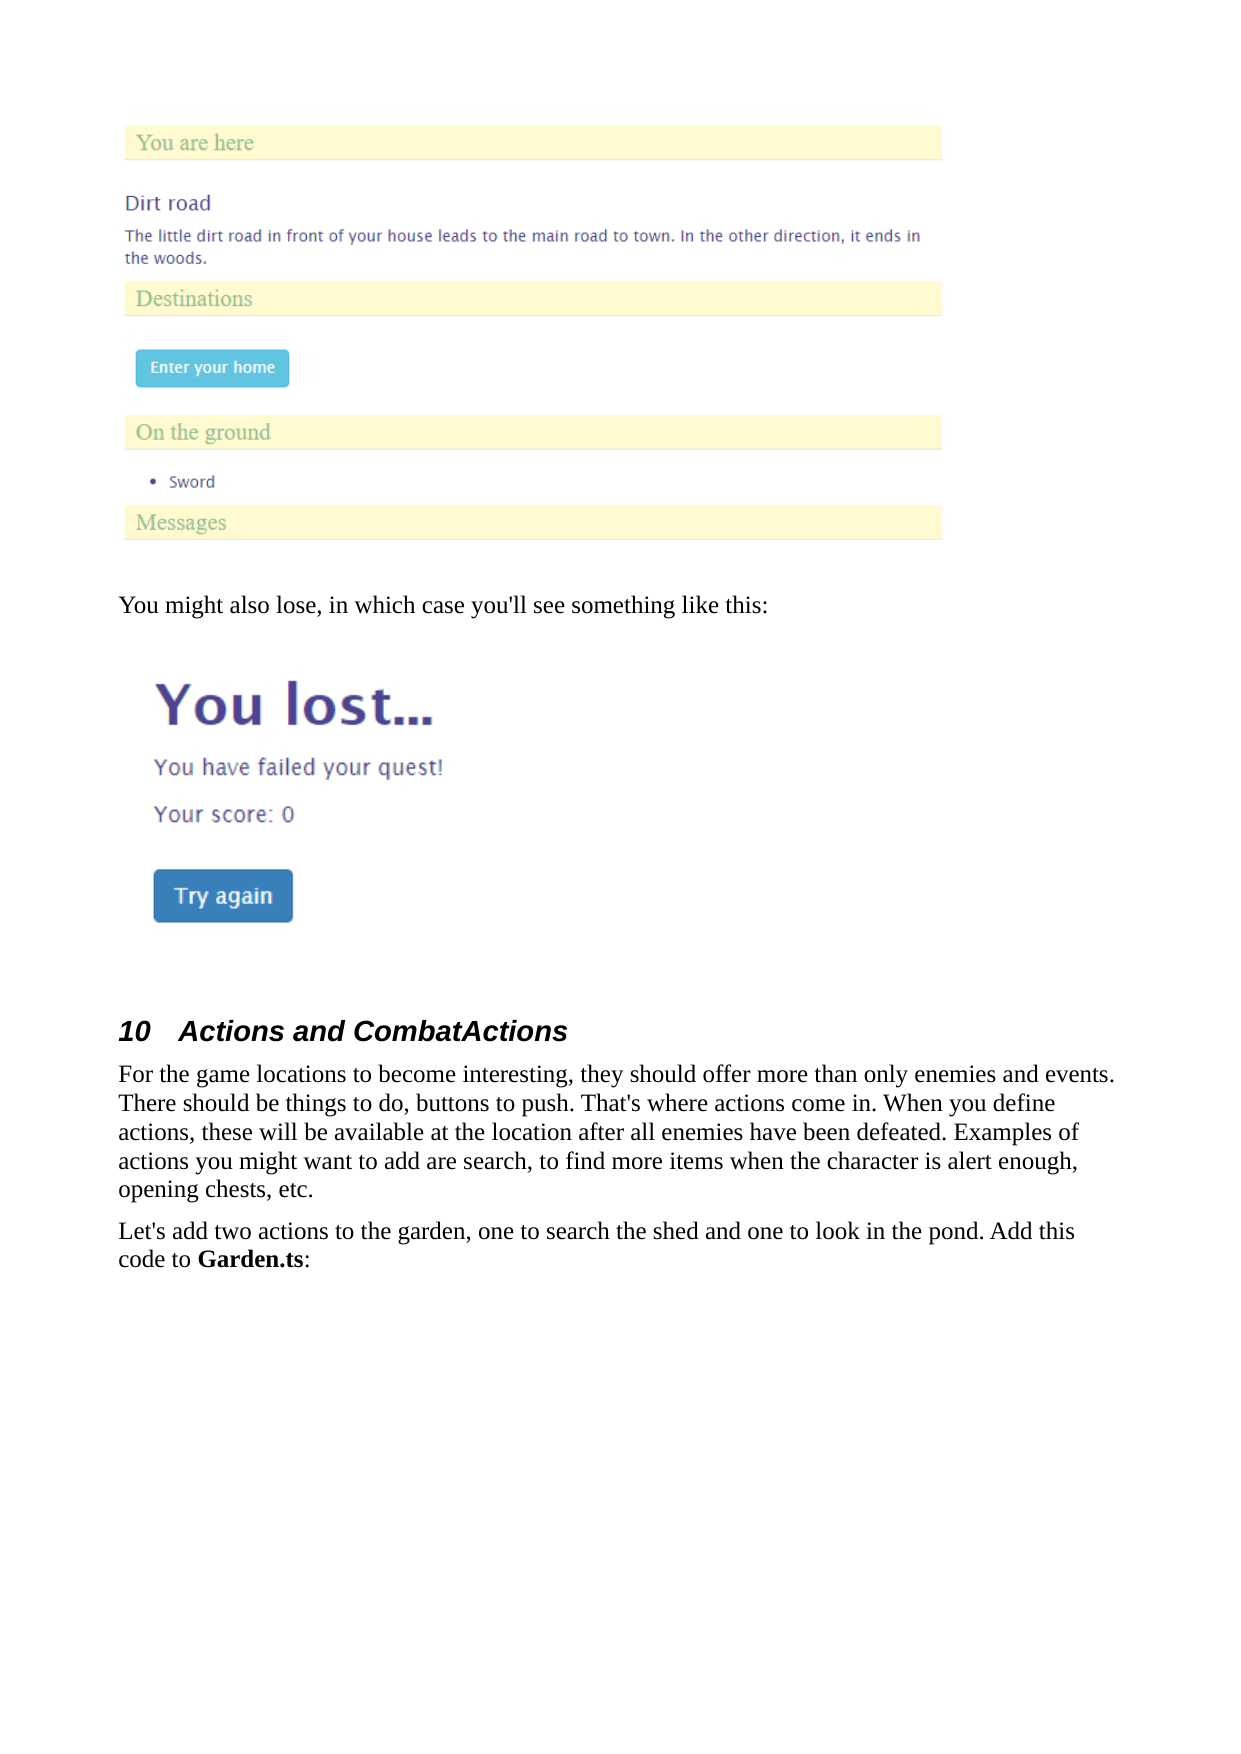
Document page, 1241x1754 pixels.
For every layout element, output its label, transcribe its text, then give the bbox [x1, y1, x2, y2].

text Let's add two actions to the garden, one to search the shed and one to look in the pond. Add this code to Garden.ts: [118, 1216, 1122, 1273]
text You might also lose, in which case you'll see something like this: [118, 590, 1122, 619]
subtitle Actions and CombatActions [118, 1013, 1122, 1047]
text For the game locations to become interesting, they should offer more than only enemies and events. There should be things to do, buttons to push. That's where actions come in. When you define actions, these will be available at the location after all enemies have been defeated. Examples of actions you might want to add are search, to find more items when the character is alert enough, opening chests, etc. [118, 1059, 1122, 1203]
